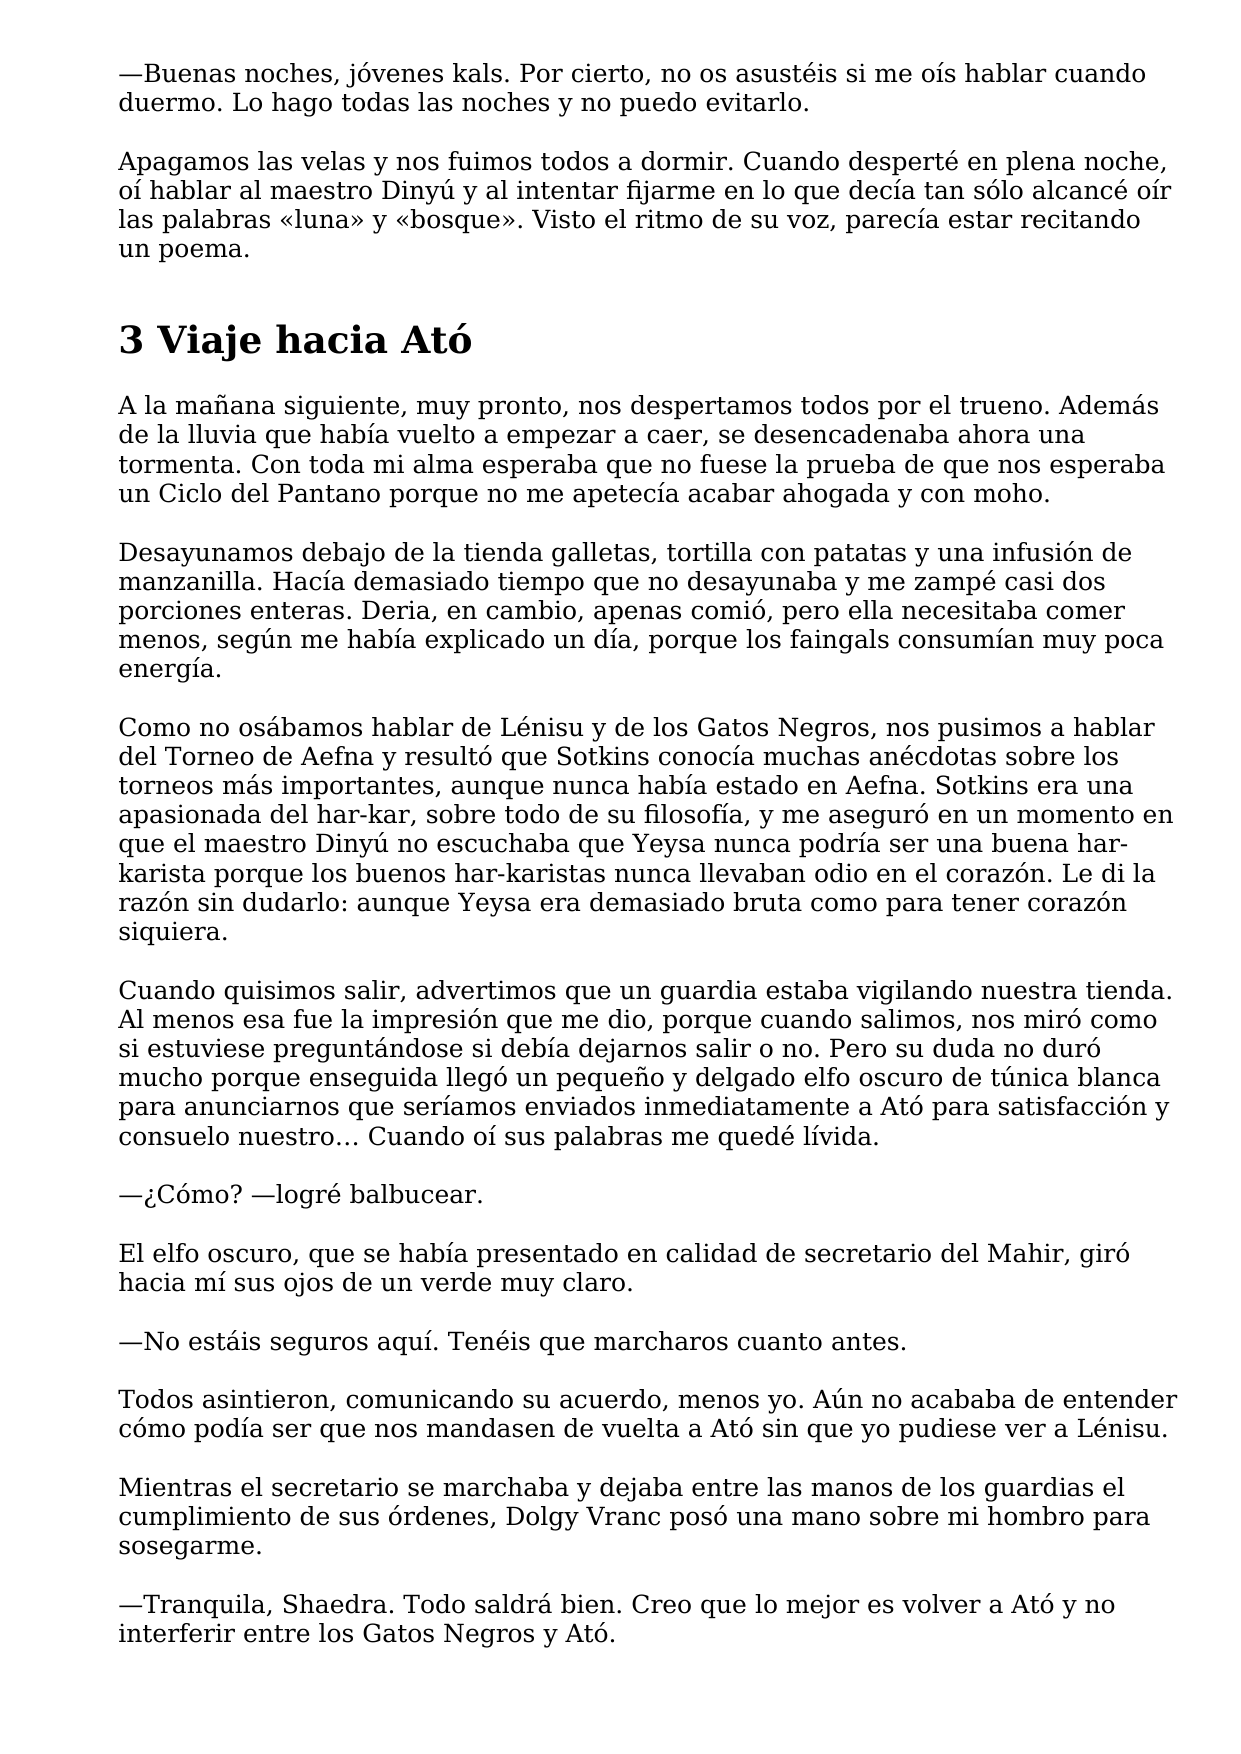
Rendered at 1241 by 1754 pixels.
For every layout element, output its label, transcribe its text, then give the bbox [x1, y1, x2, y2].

text —¿Cómo? —logré balbucear. [118, 1180, 1181, 1209]
text Cuando quisimos salir, advertimos que un guardia estaba vigilando nuestra tienda. Al menos esa fue la impresión que me dio, porque cuando salimos, nos miró como si estuviese preguntándose si debía dejarnos salir o no. Pero su duda no duró mucho porque enseguida llegó un pequeño y delgado elfo oscuro de túnica blanca para anunciarnos que seríamos enviados inmediatamente a Ató para satisfacción y consuelo nuestro… Cuando oí sus palabras me quedé lívida. [118, 976, 1181, 1151]
text El elfo oscuro, que se había presentado en calidad de secretario del Mahir, giró hacia mí sus ojos de un verde muy claro. [118, 1239, 1181, 1297]
text —No estáis seguros aquí. Tenéis que marcharos cuanto antes. [118, 1327, 1181, 1356]
text —Buenas noches, jóvenes kals. Por cierto, no os asustéis si me oís hablar cuando duermo. Lo hago todas las noches y no puedo evitarlo. [118, 59, 1181, 117]
text Desayunamos debajo de la tienda galletas, tortilla con patatas y una infusión de manzanilla. Hacía demasiado tiempo que no desayunaba y me zampé casi dos porciones enteras. Deria, en cambio, apenas comió, pero ella necesitaba comer menos, según me había explicado un día, porque los faingals consumían muy poca energía. [118, 538, 1181, 683]
subtitle 3 Viaje hacia Ató [118, 318, 1181, 362]
text Todos asintieron, comunicando su acuerdo, menos yo. Aún no acababa de entender cómo podía ser que nos mandasen de vuelta a Ató sin que yo pudiese ver a Lénisu. [118, 1385, 1181, 1444]
text Mientras el secretario se marchaba y dejaba entre las manos de los guardias el cumplimiento de sus órdenes, Dolgy Vranc posó una mano sobre mi hombro para sosegarme. [118, 1473, 1181, 1561]
text Como no osábamos hablar de Lénisu y de los Gatos Negros, nos pusimos a hablar del Torneo de Aefna y resultó que Sotkins conocía muchas anécdotas sobre los torneos más importantes, aunque nunca había estado en Aefna. Sotkins era una apasionada del har-kar, sobre todo de su filosofía, y me aseguró en un momento en que el maestro Dinyú no escuchaba que Yeysa nunca podría ser una buena har-karista porque los buenos har-karistas nunca llevaban odio en el corazón. Le di la razón sin dudarlo: aunque Yeysa era demasiado bruta como para tener corazón siquiera. [118, 713, 1181, 946]
text —Tranquila, Shaedra. Todo saldrá bien. Creo que lo mejor es volver a Ató y no interferir entre los Gatos Negros y Ató. [118, 1590, 1181, 1648]
text A la mañana siguiente, muy pronto, nos despertamos todos por el trueno. Además de la lluvia que había vuelto a empezar a caer, se desencadenaba ahora una tormenta. Con toda mi alma esperaba que no fuese la prueba de que nos esperaba un Ciclo del Pantano porque no me apetecía acabar ahogada y con moho. [118, 392, 1181, 508]
text Apagamos las velas y nos fuimos todos a dormir. Cuando desperté en plena noche, oí hablar al maestro Dinyú y al intentar fijarme en lo que decía tan sólo alcancé oír las palabras «luna» y «bosque». Visto el ritmo de su voz, parecía estar recitando un poema. [118, 147, 1181, 263]
